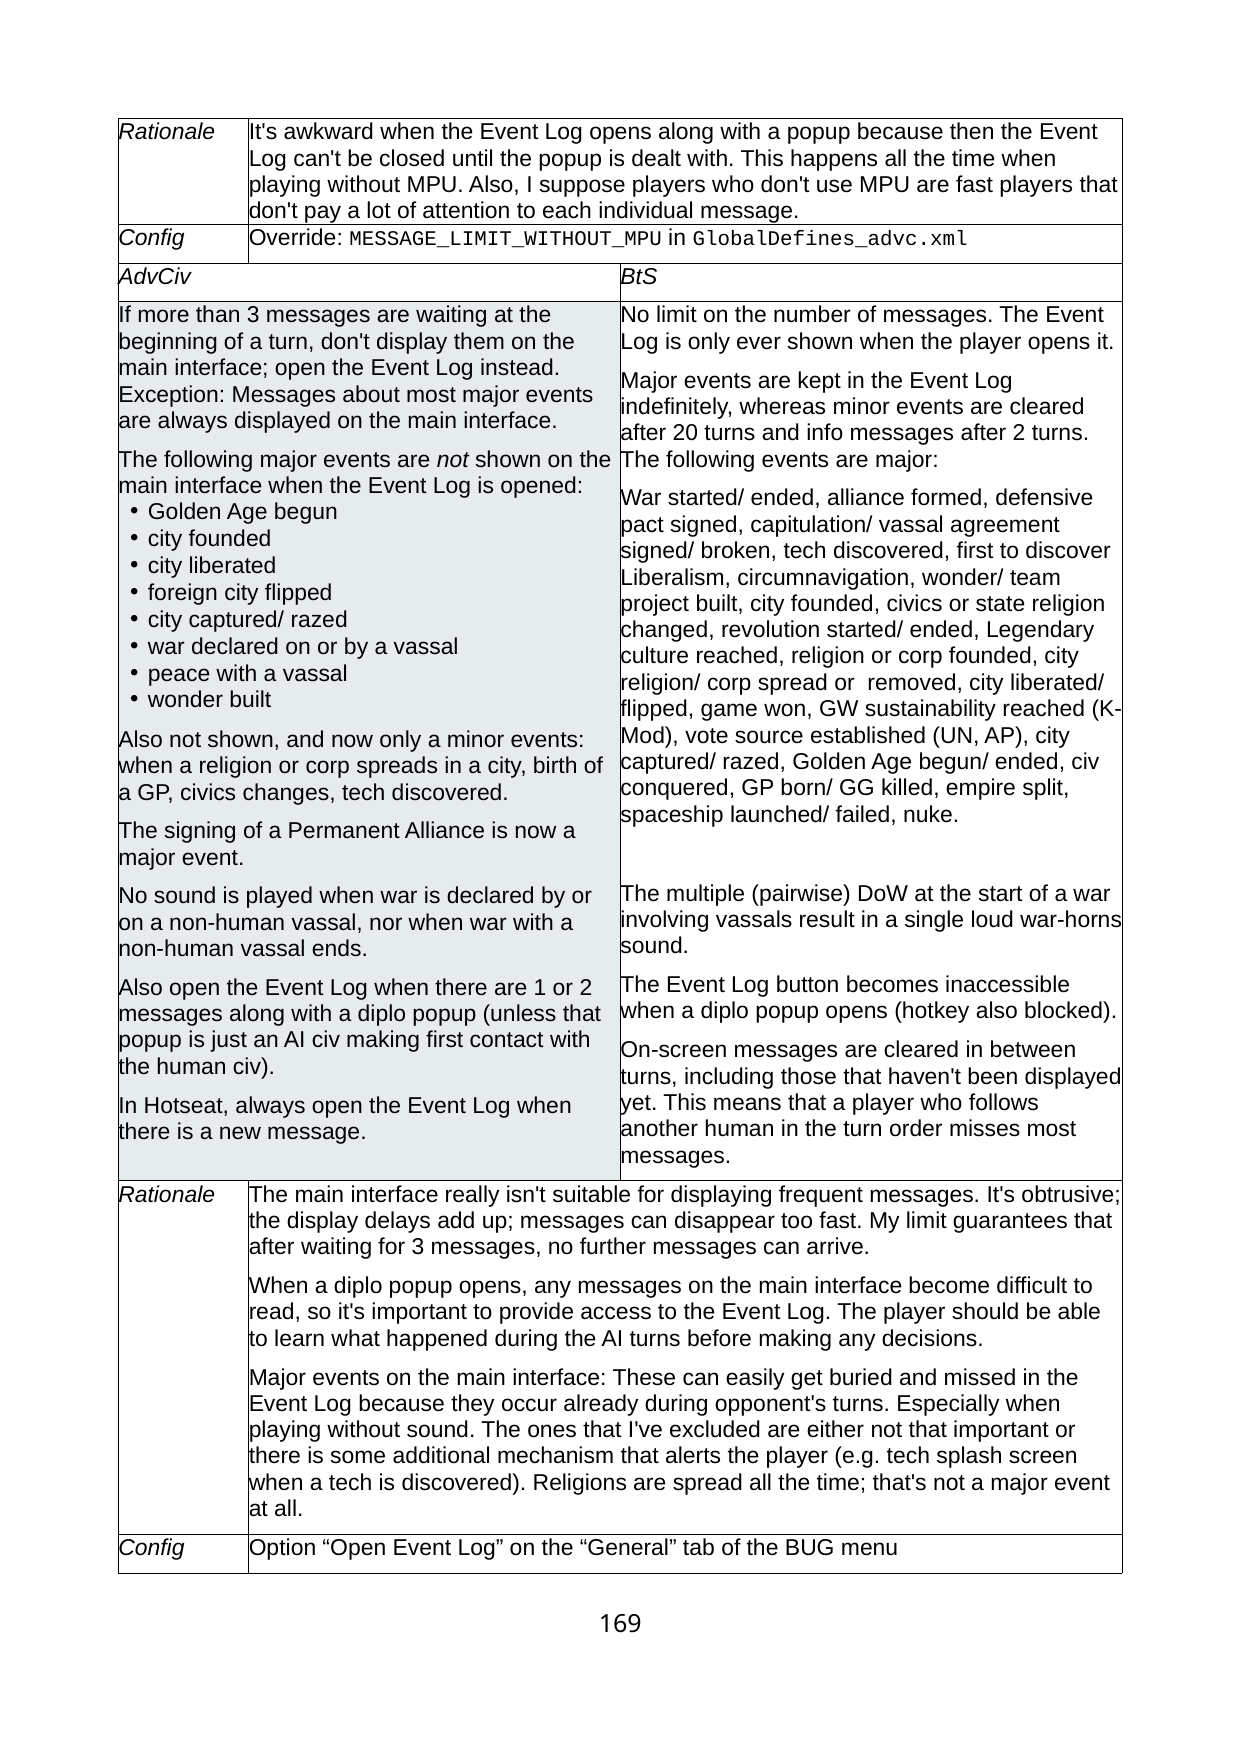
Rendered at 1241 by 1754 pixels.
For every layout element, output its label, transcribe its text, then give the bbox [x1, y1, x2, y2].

table_cell Config [119, 225, 248, 262]
table_cell BtS [621, 264, 1122, 301]
table_cell It's awkward when the Event Log opens along with a popup because then the Event Log can't be closed until the popup is dealt with. This happens all the time when playing without MPU. Also, I suppose players who don't use MPU are fast players that don't pay a lot of attention to each individual message. [249, 119, 1122, 224]
table_cell If more than 3 messages are waiting at the beginning of a turn, don't display them on the main interface; open the Event Log instead. Exception: Messages about most major events are always displayed on the main interface. The following major events are not shown on the main interface when the Event Log is opened: Golden Age begun city founded city liberated foreign city flipped city captured/ razed war declared on or by a vassal peace with a vassal wonder built Also not shown, and now only a minor events: when a religion or corp spreads in a city, birth of a GP, civics changes, tech discovered. The signing of a Permanent Alliance is now a major event. No sound is played when war is declared by or on a non-human vassal, nor when war with a non-human vassal ends. Also open the Event Log when there are 1 or 2 messages along with a diplo popup (unless that popup is just an AI civ making first contact with the human civ). In Hotseat, always open the Event Log when there is a new message. [119, 302, 620, 1180]
table_cell Rationale [119, 1181, 248, 1534]
table_cell Override: MESSAGE_LIMIT_WITHOUT_MPU in GlobalDefines_advc.xml [249, 225, 1122, 262]
table_cell No limit on the number of messages. The Event Log is only ever shown when the player opens it. Major events are kept in the Event Log indefinitely, whereas minor events are cleared after 20 turns and info messages after 2 turns. The following events are major: War started/ ended, alliance formed, defensive pact signed, capitulation/ vassal agreement signed/ broken, tech discovered, first to discover Liberalism, circumnavigation, wonder/ team project built, city founded, civics or state religion changed, revolution started/ ended, Legendary culture reached, religion or corp founded, city religion/ corp spread or removed, city liberated/ flipped, game won, GW sustainability reached (K-Mod), vote source established (UN, AP), city captured/ razed, Golden Age begun/ ended, civ conquered, GP born/ GG killed, empire split, spaceship launched/ failed, nuke. The multiple (pairwise) DoW at the start of a war involving vassals result in a single loud war-horns sound. The Event Log button becomes inaccessible when a diplo popup opens (hotkey also blocked). On-screen messages are cleared in between turns, including those that haven't been displayed yet. This means that a player who follows another human in the turn order misses most messages. [621, 302, 1122, 1180]
table_cell Config [119, 1535, 248, 1573]
table_cell Option “Open Event Log” on the “General” tab of the BUG menu [249, 1535, 1122, 1573]
table_cell AdvCiv [119, 264, 620, 301]
table_cell Rationale [119, 119, 248, 224]
table_cell The main interface really isn't suitable for displaying frequent messages. It's obtrusive; the display delays add up; messages can disappear too fast. My limit guarantees that after waiting for 3 messages, no further messages can arrive. When a diplo popup opens, any messages on the main interface become difficult to read, so it's important to provide access to the Event Log. The player should be able to learn what happened during the AI turns before making any decisions. Major events on the main interface: These can easily get buried and missed in the Event Log because they occur already during opponent's turns. Especially when playing without sound. The ones that I've excluded are either not that important or there is some additional mechanism that alerts the player (e.g. tech splash screen when a tech is discovered). Religions are spread all the time; that's not a major event at all. [249, 1181, 1122, 1534]
